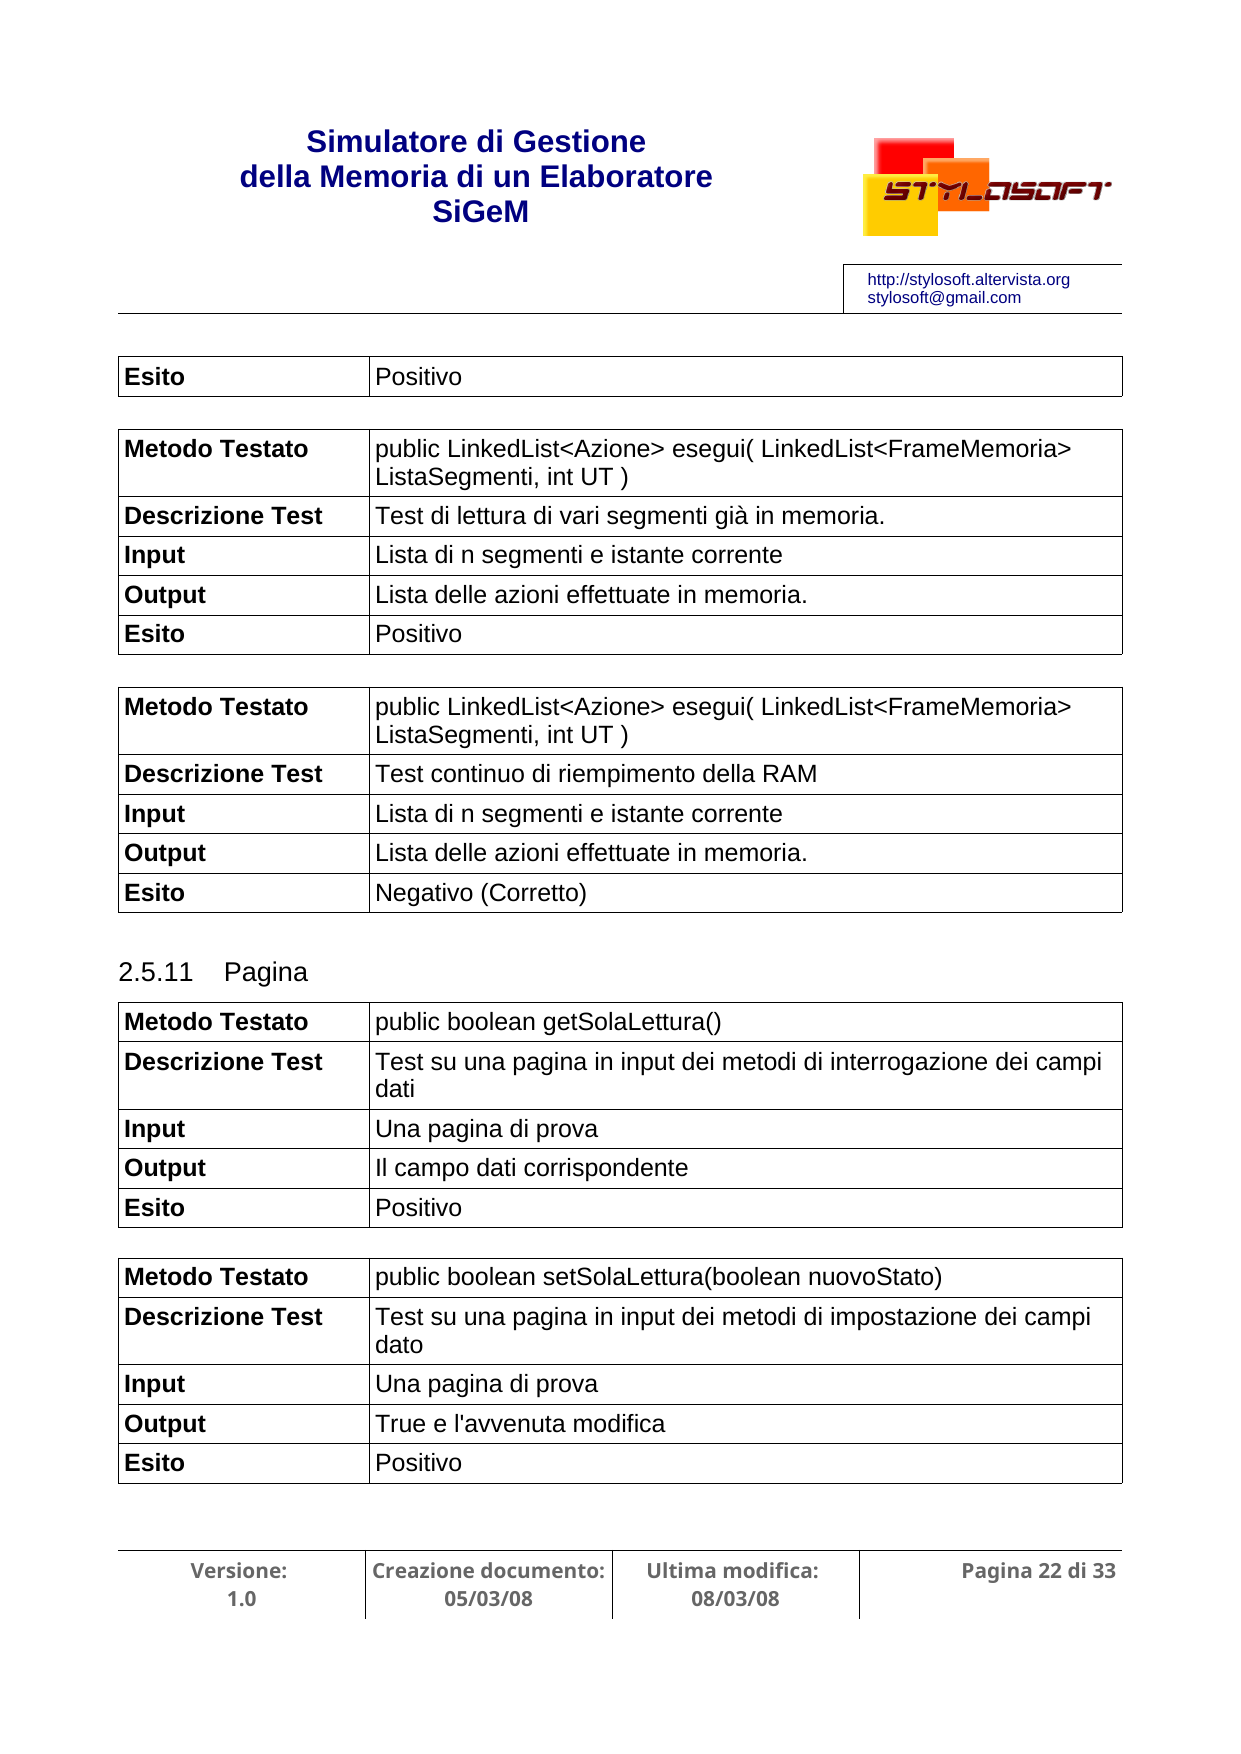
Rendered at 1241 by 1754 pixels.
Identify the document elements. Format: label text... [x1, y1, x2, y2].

table_cell Esito [119, 1444, 369, 1483]
table_cell Positivo [370, 616, 1122, 654]
table_cell Esito [119, 874, 369, 912]
table_cell Descrizione Test [119, 497, 369, 536]
table_cell Esito [119, 1189, 369, 1227]
table_cell Input [119, 537, 369, 575]
table_cell Descrizione Test [119, 1298, 369, 1364]
table_header Metodo Testato [119, 688, 369, 754]
table_cell Lista delle azioni effettuate in memoria. [370, 834, 1122, 872]
table_cell Positivo [370, 1444, 1122, 1483]
table_cell Esito [119, 357, 369, 396]
table_cell Output [119, 576, 369, 614]
table_cell Output [119, 1149, 369, 1188]
table_cell Una pagina di prova [370, 1365, 1122, 1404]
table_cell Test su una pagina in input dei metodi di interrogazione dei campi dati [370, 1042, 1122, 1109]
subtitle Pagina [118, 957, 1122, 987]
table_cell Test su una pagina in input dei metodi di impostazione dei campi dato [370, 1298, 1122, 1364]
table_cell Output [119, 834, 369, 872]
table_header public LinkedList<Azione> esegui( LinkedList<FrameMemoria> ListaSegmenti, int UT ) [370, 688, 1122, 754]
table_header Metodo Testato [119, 430, 369, 496]
table_cell Lista delle azioni effettuate in memoria. [370, 576, 1122, 614]
table_cell Una pagina di prova [370, 1110, 1122, 1148]
table_header Metodo Testato [119, 1259, 369, 1297]
table_cell Input [119, 795, 369, 833]
table_cell Test di lettura di vari segmenti già in memoria. [370, 497, 1122, 536]
table_cell Descrizione Test [119, 755, 369, 793]
table_cell Descrizione Test [119, 1042, 369, 1109]
table_cell Positivo [370, 1189, 1122, 1227]
table_cell Lista di n segmenti e istante corrente [370, 537, 1122, 575]
table_header public LinkedList<Azione> esegui( LinkedList<FrameMemoria> ListaSegmenti, int UT ) [370, 430, 1122, 496]
table_header Metodo Testato [119, 1003, 369, 1041]
table_cell Negativo (Corretto) [370, 874, 1122, 912]
picture [848, 123, 1117, 247]
table_cell Input [119, 1365, 369, 1404]
table_cell Esito [119, 616, 369, 654]
table_header public boolean setSolaLettura(boolean nuovoStato) [370, 1259, 1122, 1297]
table_cell True e l'avvenuta modifica [370, 1405, 1122, 1443]
table_cell Input [119, 1110, 369, 1148]
table_cell Output [119, 1405, 369, 1443]
table_header public boolean getSolaLettura() [370, 1003, 1122, 1041]
table_cell Il campo dati corrispondente [370, 1149, 1122, 1188]
table_cell Test continuo di riempimento della RAM [370, 755, 1122, 793]
table_cell Positivo [370, 357, 1122, 396]
table_cell Lista di n segmenti e istante corrente [370, 795, 1122, 833]
